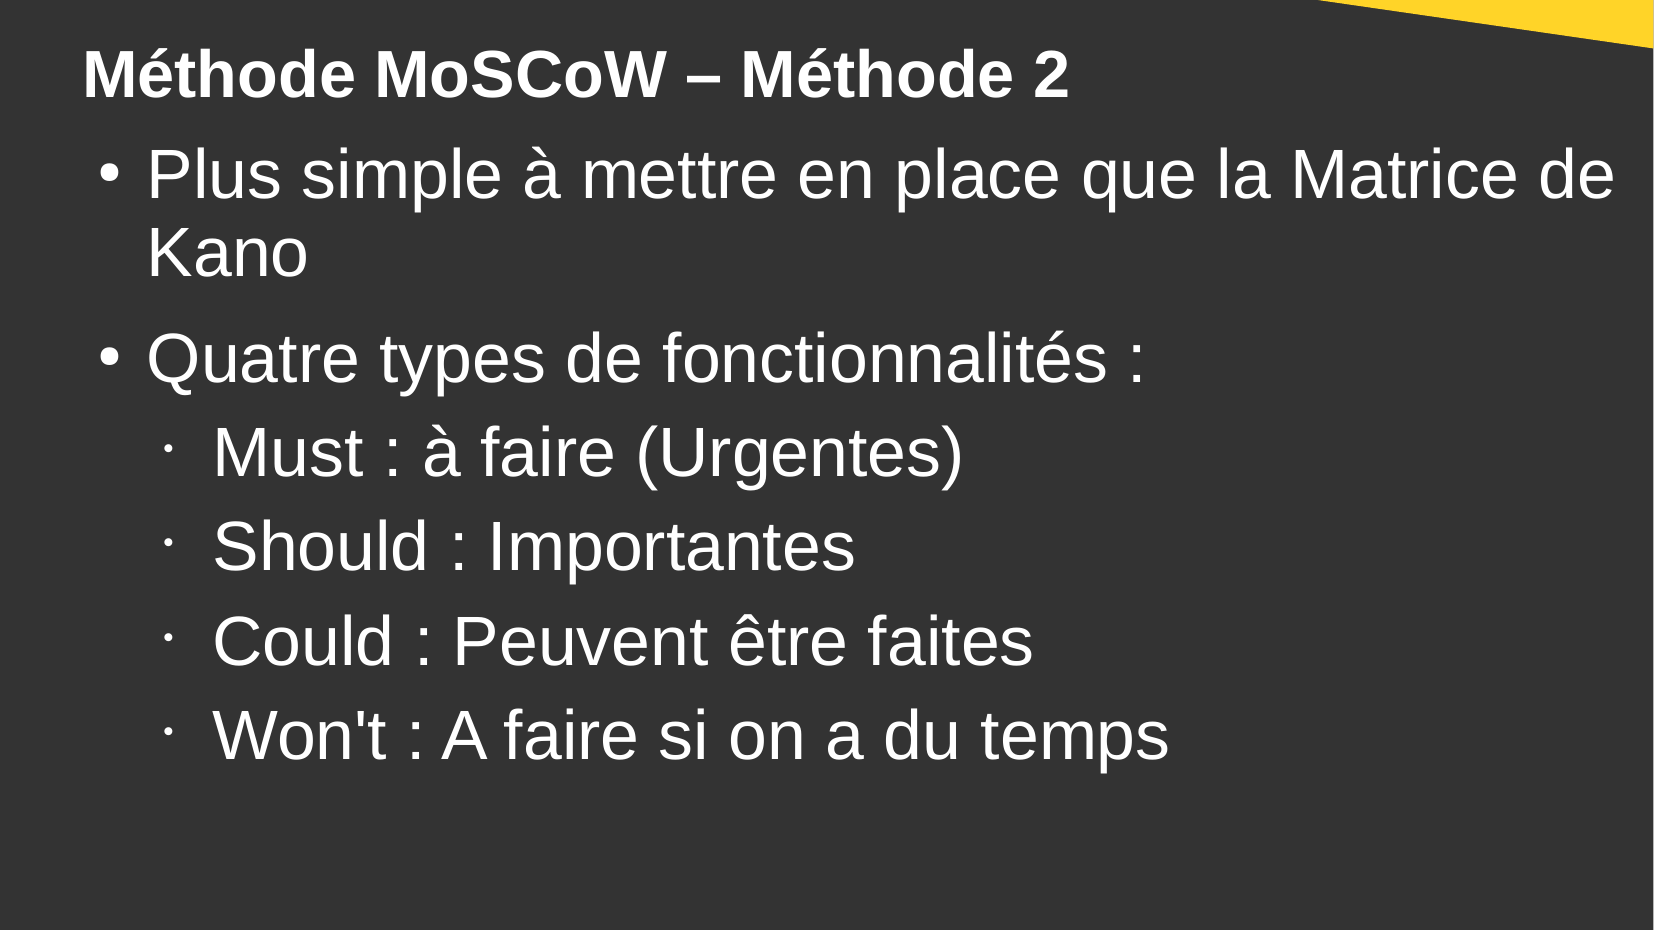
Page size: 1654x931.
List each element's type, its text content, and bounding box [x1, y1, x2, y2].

list Plus simple à mettre en place que la Matrice de Kano Quatre types de fonctionnalités : Must : à faire (Urgentes) Should : Importantes Could : Peuvent être faites Won't : A faire si on a du temps [80, 135, 1620, 777]
title Méthode MoSCoW – Méthode 2 [82, 37, 1571, 122]
text_box [1317, 0, 1654, 49]
